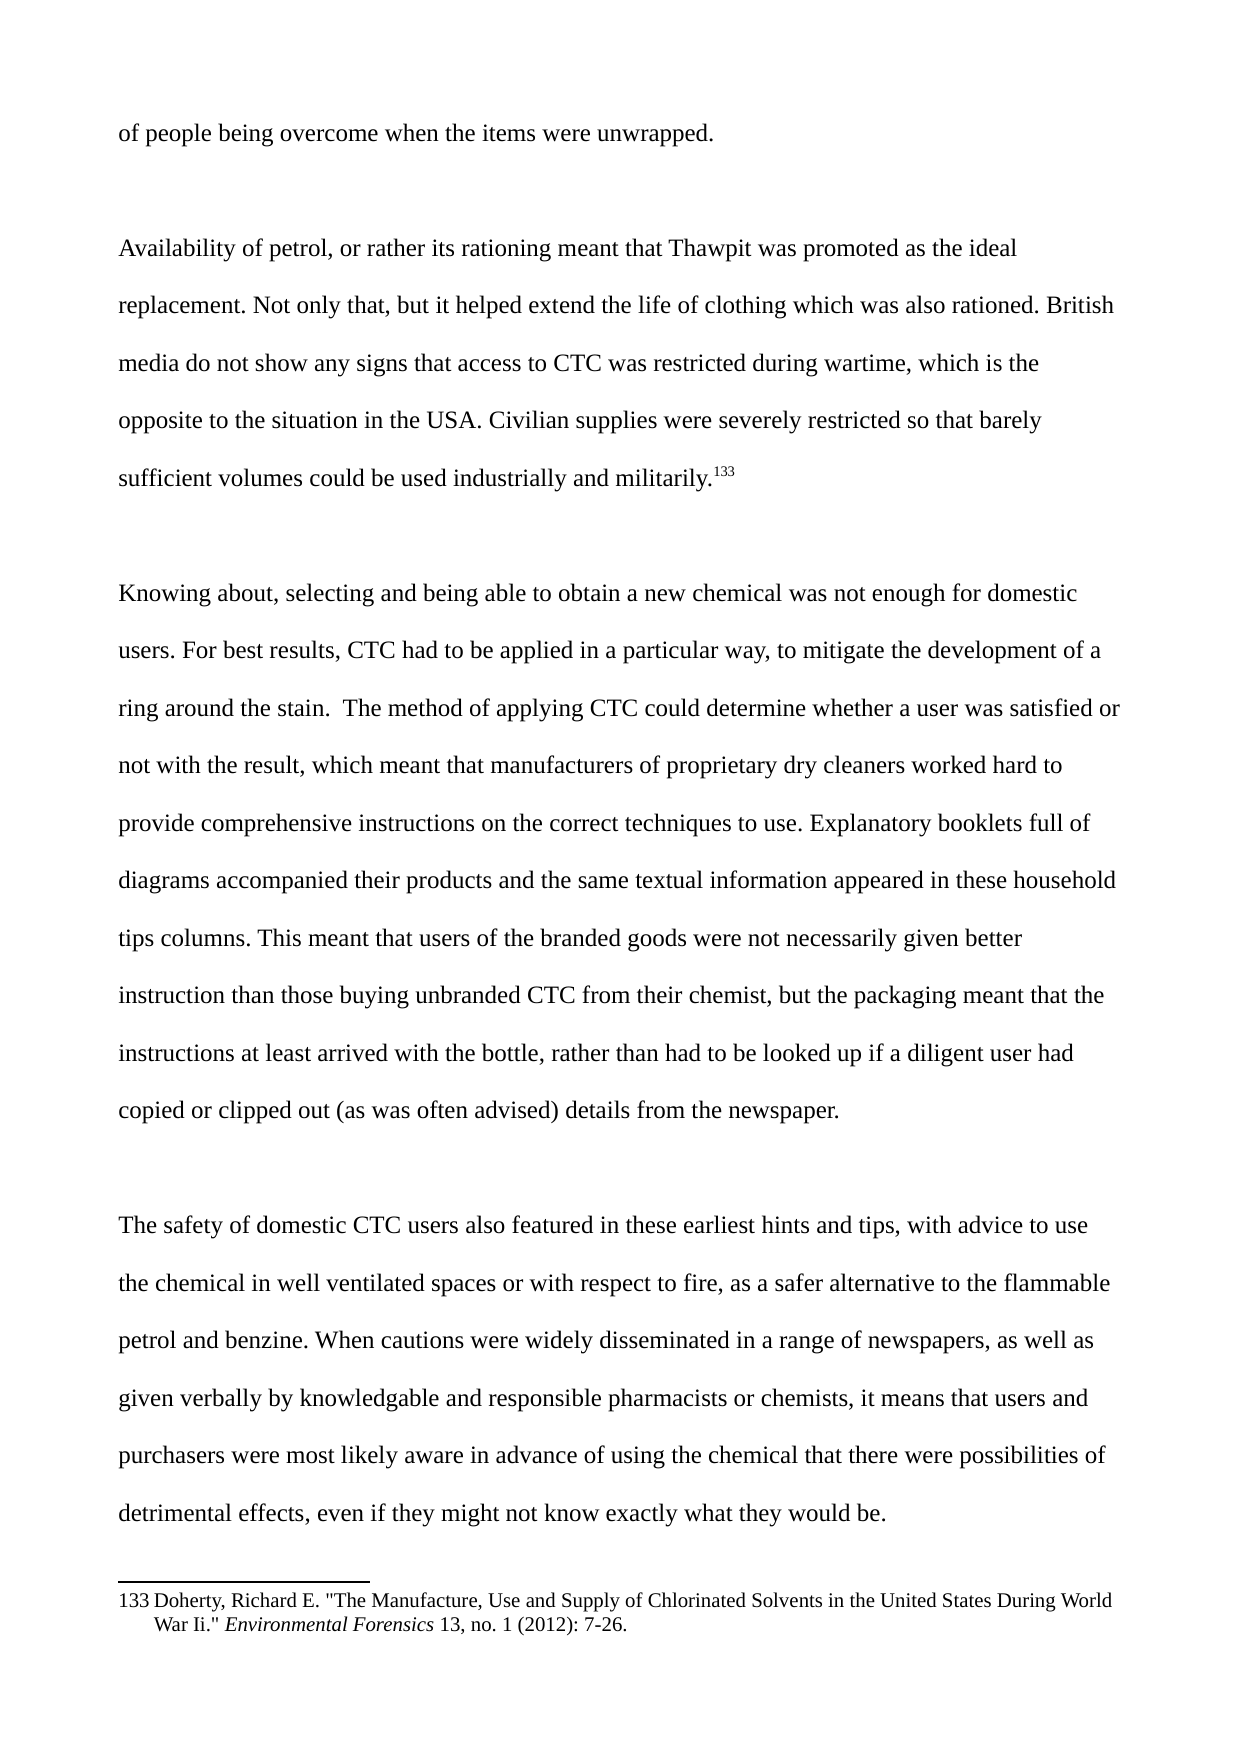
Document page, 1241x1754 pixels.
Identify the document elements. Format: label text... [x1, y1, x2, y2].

text The safety of domestic CTC users also featured in these earliest hints and tips, with advice to use the chemical in well ventilated spaces or with respect to fire, as a safer alternative to the flammable petrol and benzine. When cautions were widely disseminated in a range of newspapers, as well as given verbally by knowledgable and responsible pharmacists or chemists, it means that users and purchasers were most likely aware in advance of using the chemical that there were possibilities of detrimental effects, even if they might not know exactly what they would be. [118, 1211, 1122, 1527]
text of people being overcome when the items were unwrapped. [118, 118, 1122, 147]
text Availability of petrol, or rather its rationing meant that Thawpit was promoted as the ideal replacement. Not only that, but it helped extend the life of clothing which was also rationed. British media do not show any signs that access to CTC was restricted during wartime, which is the opposite to the situation in the USA. Civilian supplies were severely restricted so that barely sufficient volumes could be used industrially and militarily. [118, 233, 1122, 492]
text Knowing about, selecting and being able to obtain a new chemical was not enough for domestic users. For best results, CTC had to be applied in a particular way, to mitigate the development of a ring around the stain. The method of applying CTC could determine whether a user was satisfied or not with the result, which meant that manufacturers of proprietary dry cleaners worked hard to provide comprehensive instructions on the correct techniques to use. Explanatory booklets full of diagrams accompanied their products and the same textual information appeared in these household tips columns. This meant that users of the branded goods were not necessarily given better instruction than those buying unbranded CTC from their chemist, but the packaging meant that the instructions at least arrived with the bottle, rather than had to be looked up if a diligent user had copied or clipped out (as was often advised) details from the newspaper. [118, 578, 1122, 1124]
text Doherty, Richard E. "The Manufacture, Use and Supply of Chlorinated Solvents in the United States During World War Ii." Environmental Forensics 13, no. 1 (2012): 7-26. [118, 1588, 1122, 1636]
